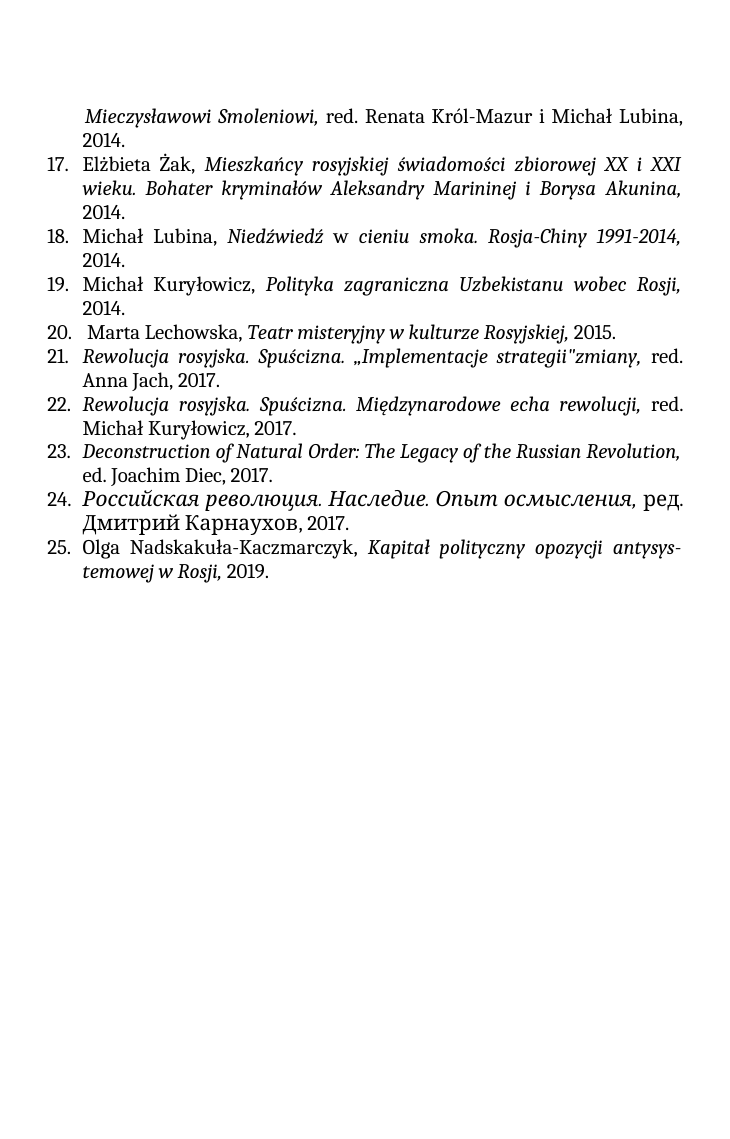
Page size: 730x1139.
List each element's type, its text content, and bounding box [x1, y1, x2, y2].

list Marta Lechowska, Teatr misteryjny w kulturze Rosyjskiej, 2015. [47, 320, 683, 344]
list Elżbieta Żak, Mieszkańcy rosyjskiej świadomości zbiorowej XX i XXI wieku. Bohater kryminałów Aleksandry Marininej i Borysa Akunina, 2014. [47, 153, 683, 224]
list Olga Nadskakuła-Kaczmarczyk, Kapitał polityczny opozycji antysys- temowej w Rosji, 2019. [47, 536, 683, 584]
list Rewolucja rosyjska. Spuścizna. „Implementacje strategii"zmiany, red. Anna Jach, 2017. [47, 344, 683, 392]
list Российская революция. Наследие. Опыт осмысления, ред. Дмитрий Карнаухов, 2017. [47, 488, 683, 536]
list Michał Lubina, Niedźwiedź w cieniu smoka. Rosja-Chiny 1991-2014, 2014. [47, 224, 683, 272]
list Rewolucja rosyjska. Spuścizna. Międzynarodowe echa rewolucji, red. Michał Kuryłowicz, 2017. [47, 392, 683, 440]
list Michał Kuryłowicz, Polityka zagraniczna Uzbekistanu wobec Rosji, 2014. [47, 272, 683, 320]
text Mieczysławowi Smoleniowi, red. Renata Król-Mazur i Michał Lubina, 2014. [82, 105, 683, 153]
list Deconstruction of Natural Order: The Legacy of the Russian Revolution, ed. Joachim Diec, 2017. [47, 440, 683, 488]
